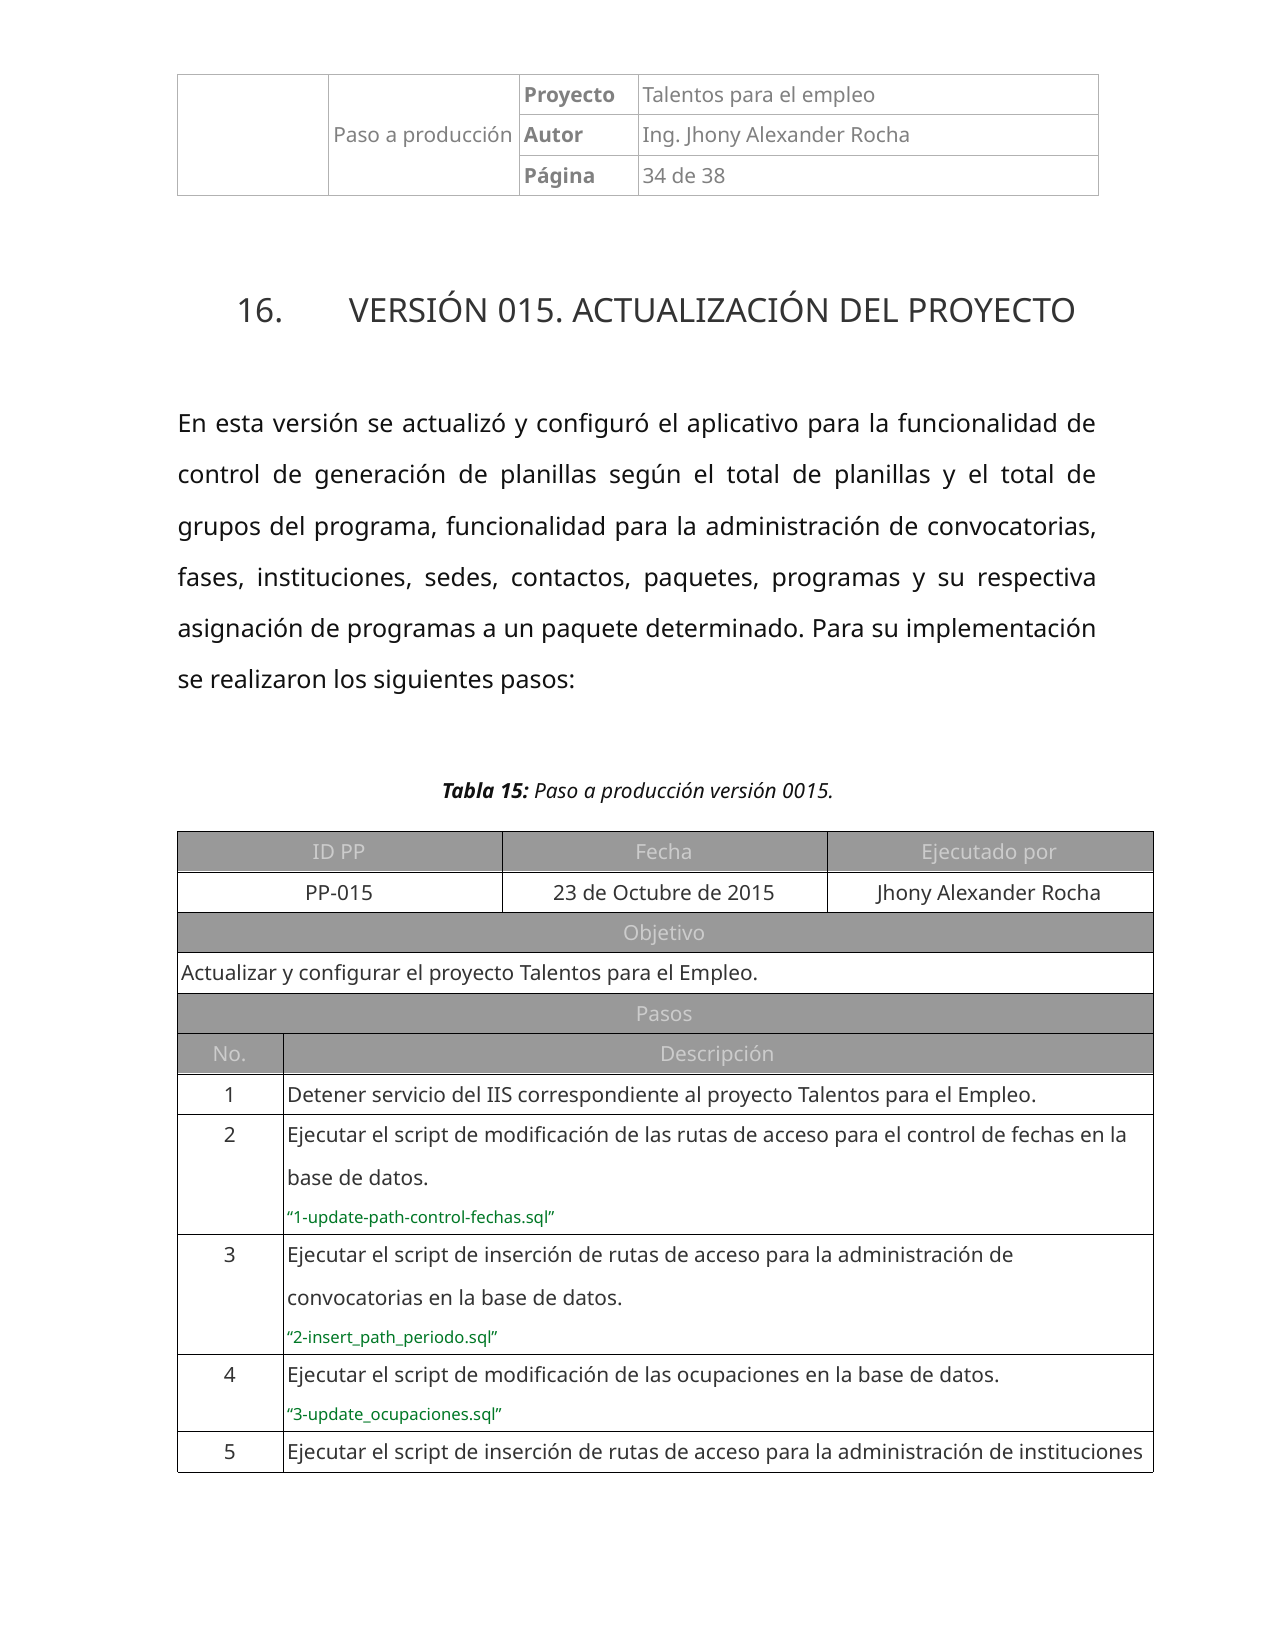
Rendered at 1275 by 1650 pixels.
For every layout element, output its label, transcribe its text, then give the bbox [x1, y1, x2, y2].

table_header Ejecutado por [828, 832, 1153, 871]
text Tabla 15: Paso a producción versión 0015. [177, 776, 1098, 804]
table_cell Ejecutar el script de modificación de las rutas de acceso para el control de fechas en la base de datos. “1-update-path-control-fechas.sql” [284, 1115, 1153, 1234]
table_cell No. [178, 1034, 283, 1073]
table_cell 3 [178, 1235, 283, 1354]
subtitle Versión 015. Actualización del Proyecto [215, 287, 1098, 332]
table_cell 23 de Octubre de 2015 [503, 873, 827, 912]
table_cell 1 [178, 1075, 283, 1114]
table_cell Detener servicio del IIS correspondiente al proyecto Talentos para el Empleo. [284, 1075, 1153, 1114]
table_cell 2 [178, 1115, 283, 1234]
table_cell PP-015 [178, 873, 502, 912]
table_header ID PP [178, 832, 502, 871]
table_cell Ejecutar el script de inserción de rutas de acceso para la administración de instituciones [284, 1432, 1153, 1471]
table_cell Objetivo [178, 913, 1153, 952]
text En esta versión se actualizó y configuró el aplicativo para la funcionalidad de control de generación de planillas según el total de planillas y el total de grupos del programa, funcionalidad para la administración de convocatorias, fases, instituciones, sedes, contactos, paquetes, programas y su respectiva asignación de programas a un paquete determinado. Para su implementación se realizaron los siguientes pasos: [177, 406, 1098, 695]
table_cell Ejecutar el script de inserción de rutas de acceso para la administración de convocatorias en la base de datos. “2-insert_path_periodo.sql” [284, 1235, 1153, 1354]
table_cell Actualizar y configurar el proyecto Talentos para el Empleo. [178, 953, 1153, 993]
table_cell Pasos [178, 994, 1153, 1033]
table_cell Jhony Alexander Rocha [828, 873, 1153, 912]
table_header Fecha [503, 832, 827, 871]
table_cell Ejecutar el script de modificación de las ocupaciones en la base de datos. “3-update_ocupaciones.sql” [284, 1355, 1153, 1431]
table_cell 5 [178, 1432, 283, 1471]
table_cell Descripción [284, 1034, 1153, 1073]
table_cell 4 [178, 1355, 283, 1431]
